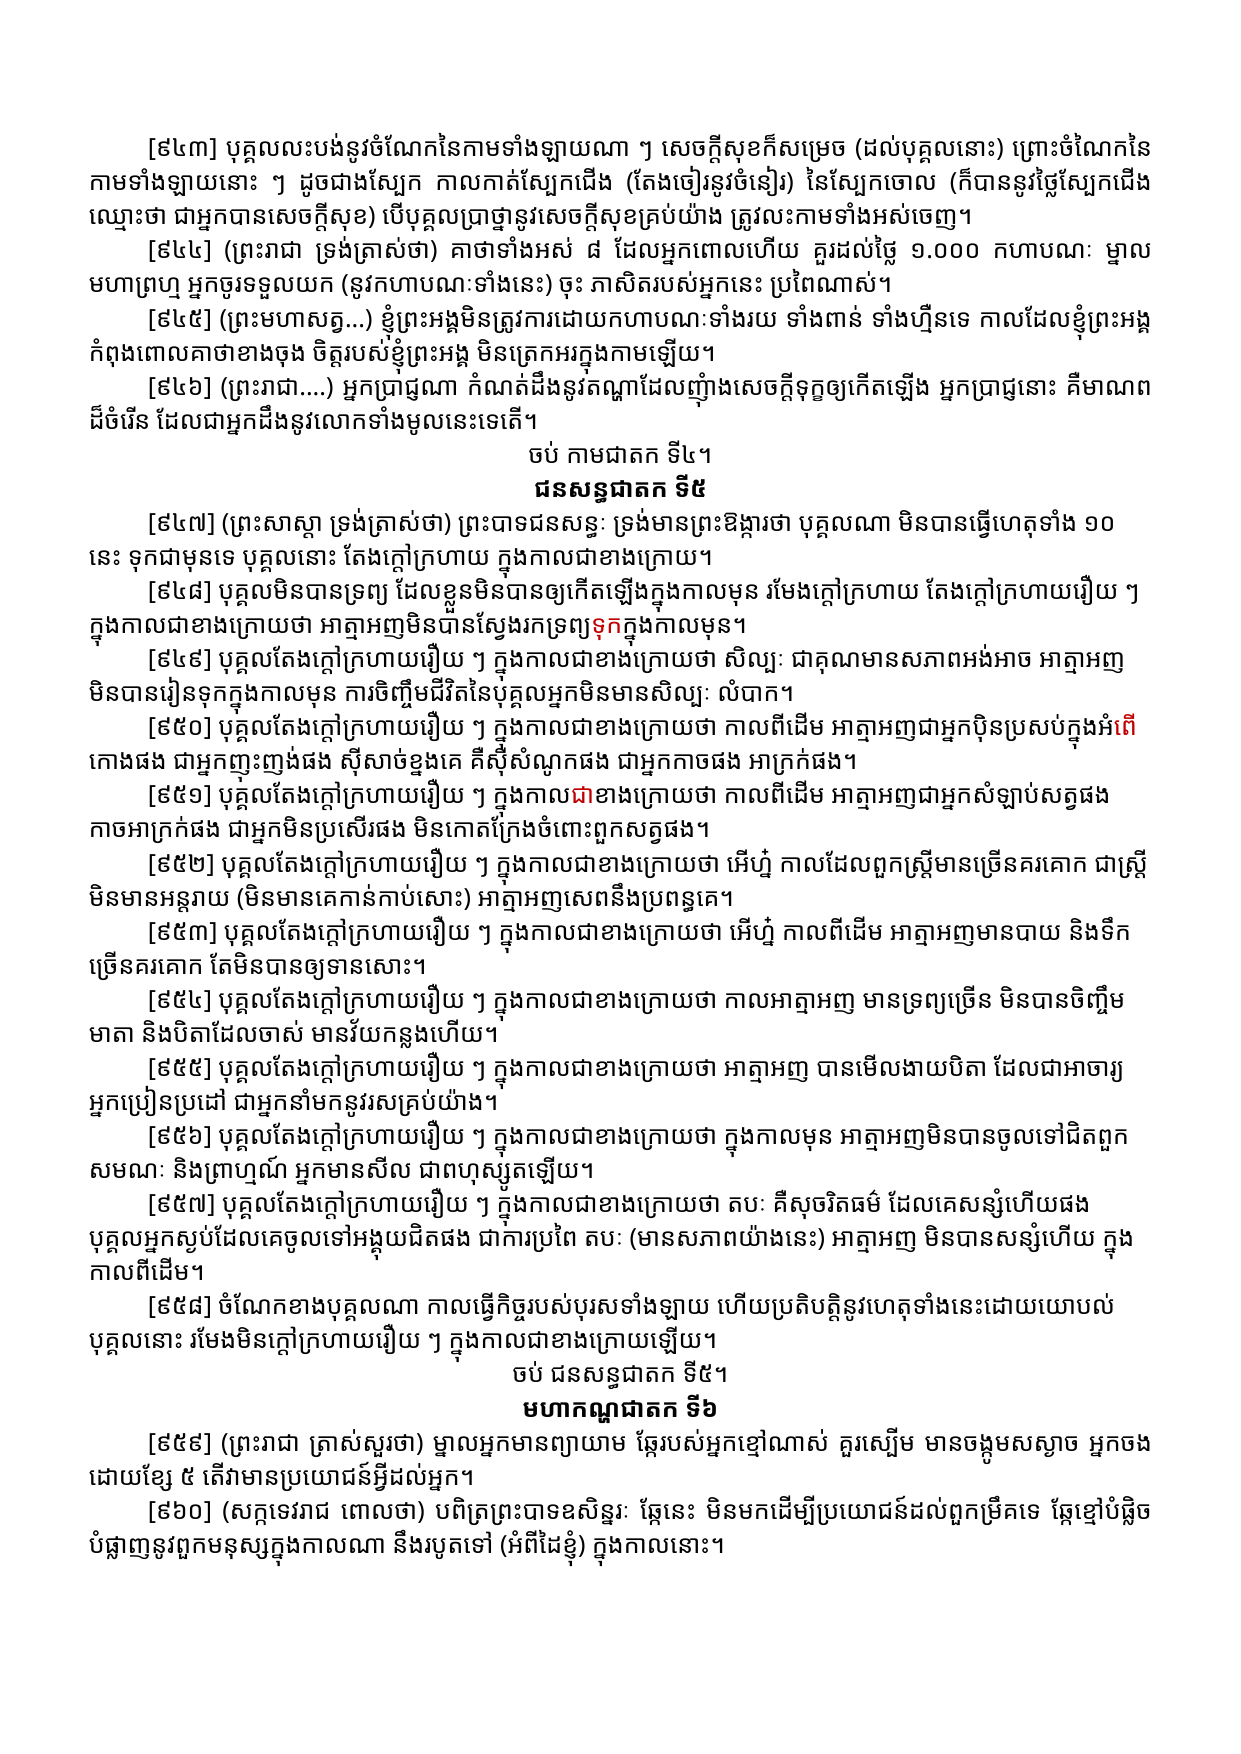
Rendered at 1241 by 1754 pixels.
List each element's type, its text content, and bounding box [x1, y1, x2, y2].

text [៩៤៥] (ព្រះមហាសត្វ...) ខ្ញុំព្រះអង្គមិនត្រូវការ​ដោយកហាបណៈ​ទាំងរយ ទាំងពាន់ ទាំង​ហ្មឺនទេ កាលដែល​ខ្ញុំព្រះអង្គ​កំពុង​ពោលគាថា​ខាងចុង ចិត្តរបស់​ខ្ញុំព្រះអង្គ​ មិន​ត្រេកអរ​ក្នុងកាម​ឡើយ។ [88, 300, 1152, 368]
text [៩៥២] បុគ្គលតែងក្តៅក្រហាយរឿយ ៗ ក្នុងកាល​ជាខាង​ក្រោយថា អើហ្ន៎ កាល​ដែលពួក​ស្ត្រីមានច្រើន​គរគោក ជាស្ត្រី​មិនមាន​អន្តរាយ (មិនមាន​គេកាន់​កាប់សោះ) អាត្មាអញ​សេព​នឹង​ប្រពន្ធគេ។ [88, 845, 1152, 913]
text ចប់ ជនសន្ធជាតក ទី៥។ [88, 1356, 1152, 1390]
text [៩៦០] (សក្កទេវរាជ ពោលថា) បពិត្រព្រះបាទ​ឧសិន្នរៈ ឆ្កែនេះ មិនមក​ដើម្បី​ប្រយោជន៍​ដល់ពួក​ម្រឹគទេ ឆ្កែខ្មៅ​បំផ្លិចបំផ្លាញ​នូវពួក​មនុស្ស​ក្នុងកាលណា នឹង​របូតទៅ (អំពី​ដៃខ្ញុំ) ក្នុងកាល​នោះ។ [88, 1492, 1152, 1561]
text [៩៥៥] បុគ្គលតែងក្តៅក្រហាយរឿយ ៗ ក្នុងកាលជា​ខាង​ក្រោយថា អាត្មាអញ បាន​មើល​ងាយ​បិតា ដែលជា​អាចារ្យ អ្នកប្រៀន​ប្រដៅ ជាអ្នក​នាំមក​នូវរសគ្រប់​យ៉ាង។ [88, 1049, 1152, 1118]
text [៩៥៣] បុគ្គលតែងក្តៅក្រហាយរឿយ ៗ ក្នុងកាល​ជាខាង​ក្រោយថា អើហ្ន៎ កាលពី​ដើម អាត្មាអញ​មានបាយ និងទឹក​ច្រើន​គរគោក តែមិន​បាន​ឲ្យទានសោះ។ [88, 913, 1152, 981]
text ចប់ កាមជាតក ទី៤។ [88, 436, 1152, 471]
text មហាកណ្ហជាតក ទី៦ [88, 1390, 1152, 1424]
text [៩៤៣] បុគ្គលលះបង់នូវចំណែកនៃកាមទាំងឡាយ​ណា ៗ សេចក្តី​សុខក៏​សម្រេច (ដល់​បុគ្គលនោះ) ព្រោះចំណៃក​នៃកាម​ទាំងឡាយ​នោះ ៗ ដូចជាង​ស្បែក កាលកាត់​ស្បែកជើង (តែងចៀរ​នូវចំនៀរ) នៃស្បែក​ចោល (ក៏បាន​នូវថ្លៃ​ស្បែកជើង ឈ្មោះ​ថា ជាអ្នក​បាន​សេចក្តីសុខ) បើបុគ្គល​ប្រាថ្នានូវ​សេចក្តីសុខ​គ្រប់យ៉ាង ត្រូវលះកាម​ទាំងអស់​ចេញ។ [88, 130, 1152, 232]
text [៩៤៤] (ព្រះរាជា ទ្រង់ត្រាស់ថា) គាថាទាំងអស់ ៨ ដែលអ្នក​ពោល​ហើយ គួរដល់​ថ្លៃ ១.០០០ កហាបណៈ ម្នាល​មហាព្រហ្ម អ្នកចូរ​ទទួលយក (នូវ​កហាបណៈ​ទាំងនេះ) ចុះ ភាសិត​របស់អ្នក​នេះ ប្រពៃណាស់។ [88, 232, 1152, 300]
text [៩៤៩] បុគ្គលតែងក្តៅក្រហាយរឿយ ៗ ក្នុងកាល​ជាខាង​ក្រោយថា សិល្បៈ ជាគុណ​មាន​សភាព​អង់អាច អាត្មាអញ​មិនបាន​រៀនទុក​ក្នុងកាលមុន ការចិញ្ចឹម​ជីវិត​នៃបុគ្គល​អ្នកមិន​មានសិល្បៈ លំបាក។ [88, 641, 1152, 709]
text [៩៥៩] (ព្រះរាជា ត្រាស់សួរថា) ម្នាលអ្នកមានព្យាយាម ឆ្កែរបស់អ្នក​ខ្មៅណាស់ គួរ​ស្បើម មានចង្កូម​សស្ងាច អ្នកចង​ដោយខ្សែ ៥ តើវា​មាន​ប្រយោជន៍​អ្វីដល់អ្នក។ [88, 1424, 1152, 1492]
text [៩៥៤] បុគ្គលតែងក្តៅក្រហាយរឿយ ៗ ក្នុងកាលជា​ខាង​ក្រោយថា កាល​អាត្មាអញ មាន​ទ្រព្យ​ច្រើន មិនបាន​ចិញ្ចឹម​មាតា និងបិតា​ដែលចាស់ មានវ័យកន្លង​ហើយ។ [88, 981, 1152, 1049]
text [៩៤៨] បុគ្គលមិនបានទ្រព្យ ដែលខ្លួនមិនបាន​ឲ្យកើត​ឡើង​ក្នុងកាល​មុន រមែង​ក្តៅ​ក្រហាយ តែងក្តៅ​ក្រហាយ​រឿយ ៗ ក្នុងកាល​ជាខាង​ក្រោយថា អាត្មាអញ​មិនបាន​ស្វែង​រកទ្រព្យ​ទុកក្នុងកាល​មុន។ [88, 573, 1152, 641]
text [៩៤៦] (ព្រះរាជា....) អ្នកប្រាជ្ញណា កំណត់ដឹង​នូវតណ្ហា​ដែលញុំាង​សេចក្តី​ទុក្ខឲ្យ​កើតឡើង អ្នកប្រាជ្ញនោះ គឺមាណព​ដ៏ចំរើន ដែលជាអ្នក​ដឹងនូវលោក​ទាំងមូលនេះ​ទេតើ។ [88, 368, 1152, 436]
text [៩៤៧] (ព្រះសាស្តា ទ្រង់ត្រាស់ថា) ព្រះបាទ​ជនសន្ធៈ ទ្រង់មាន​ព្រះឱង្ការ​ថា បុគ្គល​ណា មិនបាន​ធ្វើហេតុ​ទាំង ១០ នេះ ទុកជា​មុនទេ បុគ្គលនោះ តែងក្តៅ​ក្រហាយ ក្នុងកាល​ជាខាង​ក្រោយ។ [88, 504, 1152, 573]
text [៩៥៨] ចំណែកខាងបុគ្គលណា កាលធ្វើកិច្ចរបស់បុរស​ទាំងឡាយ ​ហើយ​ប្រតិបត្តិ​នូវហេតុ​ទាំងនេះ​ដោយ​យោបល់ បុគ្គលនោះ រមែង​មិនក្តៅ​ក្រហាយ​រឿយ ៗ ក្នុង​កាលជា​ខាងក្រោយ​ឡើយ។ [88, 1288, 1152, 1356]
text [៩៥១] បុគ្គលតែងក្តៅក្រហាយរឿយ ៗ ក្នុងកាលជា​ខាងក្រោយ​ថា កាលពីដើម អាត្មាអញ​ជាអ្នក​សំឡាប់​សត្វផង កាច​អាក្រក់ផង ជាអ្នក​មិនប្រសើរ​ផង មិន​កោត​ក្រែង​ចំពោះពួក​សត្វផង។ [88, 777, 1152, 845]
text ជនសន្ធជាតក ទី៥ [88, 471, 1152, 504]
text [៩៥០] បុគ្គលតែងក្តៅក្រហាយរឿយ ៗ ក្នុងកាលជា​ខាងក្រោយ​ថា កាលពីដើម អាត្មាអញ​ជាអ្នក​ប៉ិនប្រសប់​ក្នុងអំពើ​កោងផង ជាអ្នក​ញុះញង់​ផង ស៊ីសាច់​ខ្នងគេ គឺស៊ី​សំណូក​ផង ជាអ្នក​កាចផង អាក្រក់ផង។ [88, 709, 1152, 777]
text [៩៥៧] បុគ្គលតែងក្តៅក្រហាយរឿយ ៗ ក្នុងកាលជា​ខាងក្រោយ​ថា តបៈ គឺ​សុចរិតធម៌ ដែល​គេសន្សំ​ហើយ​ផង បុគ្គល​អ្នកស្ងប់​ដែលគេ​ចូលទៅ​អង្គុយជិត​ផង ជាការ​ប្រពៃ តបៈ (មាន​សភាព​យ៉ាងនេះ) អាត្មាអញ មិនបាន​សន្សំ​ហើយ ក្នុង​កាលពីដើម។ [88, 1186, 1152, 1288]
text [៩៥៦] បុគ្គលតែងក្តៅក្រហាយរឿយ ៗ ក្នុងកាល​ជាខាង​ក្រោយថា ក្នុងកាលមុន អាត្មាអញ​មិនបាន​ចូលទៅ​ជិតពួក​សមណៈ និងព្រាហ្មណ៍ អ្នកមាន​សីល ជា​ពហុស្សូត​ឡើយ។ [88, 1118, 1152, 1186]
